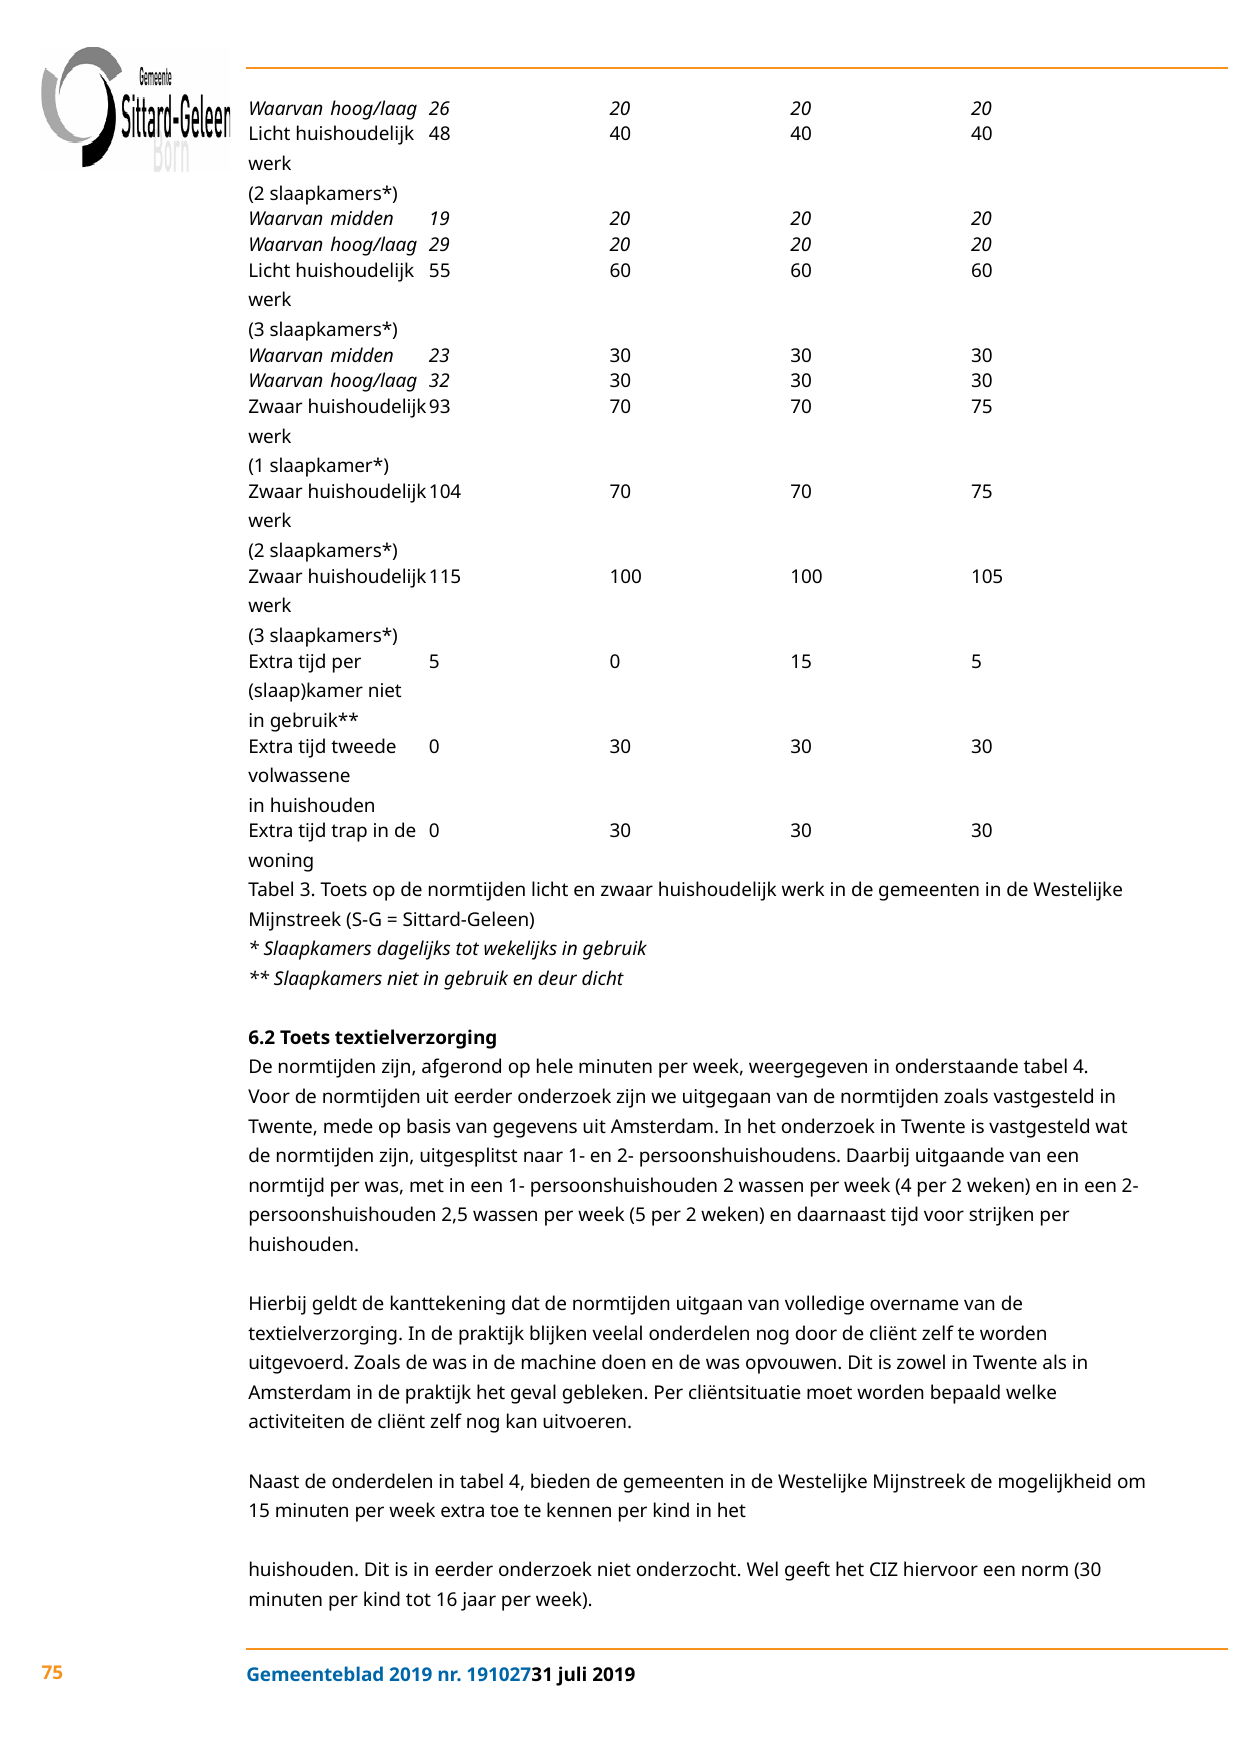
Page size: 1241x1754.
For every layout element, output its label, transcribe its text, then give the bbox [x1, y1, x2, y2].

table_cell Zwaar huishoudelijk werk (1 slaapkamer*) [248, 393, 429, 478]
table_cell 105 [971, 563, 1152, 648]
table_cell Extra tijd per (slaap)kamer niet in gebruik** [248, 648, 429, 733]
table_cell 40 [609, 121, 790, 205]
table_cell 20 [790, 205, 971, 231]
table_cell 55 [429, 257, 609, 342]
table_cell 30 [971, 733, 1152, 818]
table_cell Extra tijd tweede volwassene in huishouden [248, 733, 429, 818]
table_cell 70 [790, 478, 971, 563]
table_cell 30 [971, 342, 1152, 367]
table_cell Licht huishoudelijk werk (2 slaapkamers*) [248, 121, 429, 205]
table_cell 0 [609, 648, 790, 733]
table_cell 20 [971, 205, 1152, 231]
table_cell 30 [609, 368, 790, 393]
table_cell 30 [609, 733, 790, 818]
table_cell 30 [971, 818, 1152, 873]
table_cell 20 [971, 95, 1152, 121]
text Hierbij geldt de kanttekening dat de normtijden uitgaan van volledige overname van de textielverzorging. In de praktijk blijken veelal onderdelen nog door de cliënt zelf te worden uitgevoerd. Zoals de was in de machine doen en de was opvouwen. Dit is zowel in Twente als in Amsterdam in de praktijk het geval gebleken. Per cliëntsituatie moet worden bepaald welke activiteiten de cliënt zelf nog kan uitvoeren. [248, 1290, 1152, 1434]
table_cell 75 [971, 478, 1152, 563]
table_cell 5 [971, 648, 1152, 733]
text ** Slaapkamers niet in gebruik en deur dicht [248, 965, 1152, 991]
table_cell 104 [429, 478, 609, 563]
table_cell Waarvan midden [248, 205, 429, 231]
table_cell 19 [429, 205, 609, 231]
table_cell Waarvan midden [248, 342, 429, 367]
table_cell 48 [429, 121, 609, 205]
table_cell 115 [429, 563, 609, 648]
table_cell 20 [609, 205, 790, 231]
table_cell 20 [609, 231, 790, 257]
table_cell 93 [429, 393, 609, 478]
text Voor de normtijden uit eerder onderzoek zijn we uitgegaan van de normtijden zoals vastgesteld in Twente, mede op basis van gegevens uit Amsterdam. In het onderzoek in Twente is vastgesteld wat de normtijden zijn, uitgesplitst naar 1- en 2- persoonshuishoudens. Daarbij uitgaande van een normtijd per was, met in een 1- persoonshuishouden 2 wassen per week (4 per 2 weken) en in een 2- persoonshuishouden 2,5 wassen per week (5 per 2 weken) en daarnaast tijd voor strijken per huishouden. [248, 1083, 1152, 1257]
table_cell 30 [971, 368, 1152, 393]
table_cell 70 [609, 478, 790, 563]
table_cell 40 [790, 121, 971, 205]
text Naast de onderdelen in tabel 4, bieden de gemeenten in de Westelijke Mijnstreek de mogelijkheid om 15 minuten per week extra toe te kennen per kind in het [248, 1468, 1152, 1523]
table_cell 5 [429, 648, 609, 733]
table_cell 32 [429, 368, 609, 393]
table_cell Waarvan hoog/laag [248, 95, 429, 121]
table_cell Waarvan hoog/laag [248, 368, 429, 393]
table_cell 30 [790, 342, 971, 367]
text * Slaapkamers dagelijks tot wekelijks in gebruik [248, 935, 1152, 961]
table_cell 100 [790, 563, 971, 648]
table_cell Extra tijd trap in de woning [248, 818, 429, 873]
text De normtijden zijn, afgerond op hele minuten per week, weergegeven in onderstaande tabel 4. [248, 1054, 1152, 1079]
table_cell 0 [429, 733, 609, 818]
table_cell 30 [609, 818, 790, 873]
table_cell Waarvan hoog/laag [248, 231, 429, 257]
table_cell 20 [790, 95, 971, 121]
table_cell 75 [971, 393, 1152, 478]
table_cell 30 [790, 368, 971, 393]
text huishouden. Dit is in eerder onderzoek niet onderzocht. Wel geeft het CIZ hiervoor een norm (30 minuten per kind tot 16 jaar per week). [248, 1557, 1152, 1612]
table_cell 100 [609, 563, 790, 648]
table_cell 60 [609, 257, 790, 342]
table_cell 23 [429, 342, 609, 367]
text 6.2 Toets textielverzorging [248, 1024, 1152, 1050]
table_cell 15 [790, 648, 971, 733]
table_cell 29 [429, 231, 609, 257]
picture [41, 47, 231, 172]
table_cell 0 [429, 818, 609, 873]
table_cell 60 [971, 257, 1152, 342]
table_cell 20 [609, 95, 790, 121]
table_cell 26 [429, 95, 609, 121]
table_cell 70 [609, 393, 790, 478]
table_cell Licht huishoudelijk werk (3 slaapkamers*) [248, 257, 429, 342]
table_cell 70 [790, 393, 971, 478]
table_cell 30 [609, 342, 790, 367]
table_cell Zwaar huishoudelijk werk (2 slaapkamers*) [248, 478, 429, 563]
table_cell 40 [971, 121, 1152, 205]
table_cell 30 [790, 818, 971, 873]
text Tabel 3. Toets op de normtijden licht en zwaar huishoudelijk werk in de gemeenten in de Westelijke Mijnstreek (S-G = Sittard-Geleen) [248, 876, 1152, 932]
table_cell Zwaar huishoudelijk werk (3 slaapkamers*) [248, 563, 429, 648]
table_cell 20 [971, 231, 1152, 257]
table_cell 60 [790, 257, 971, 342]
table_cell 20 [790, 231, 971, 257]
table_cell 30 [790, 733, 971, 818]
